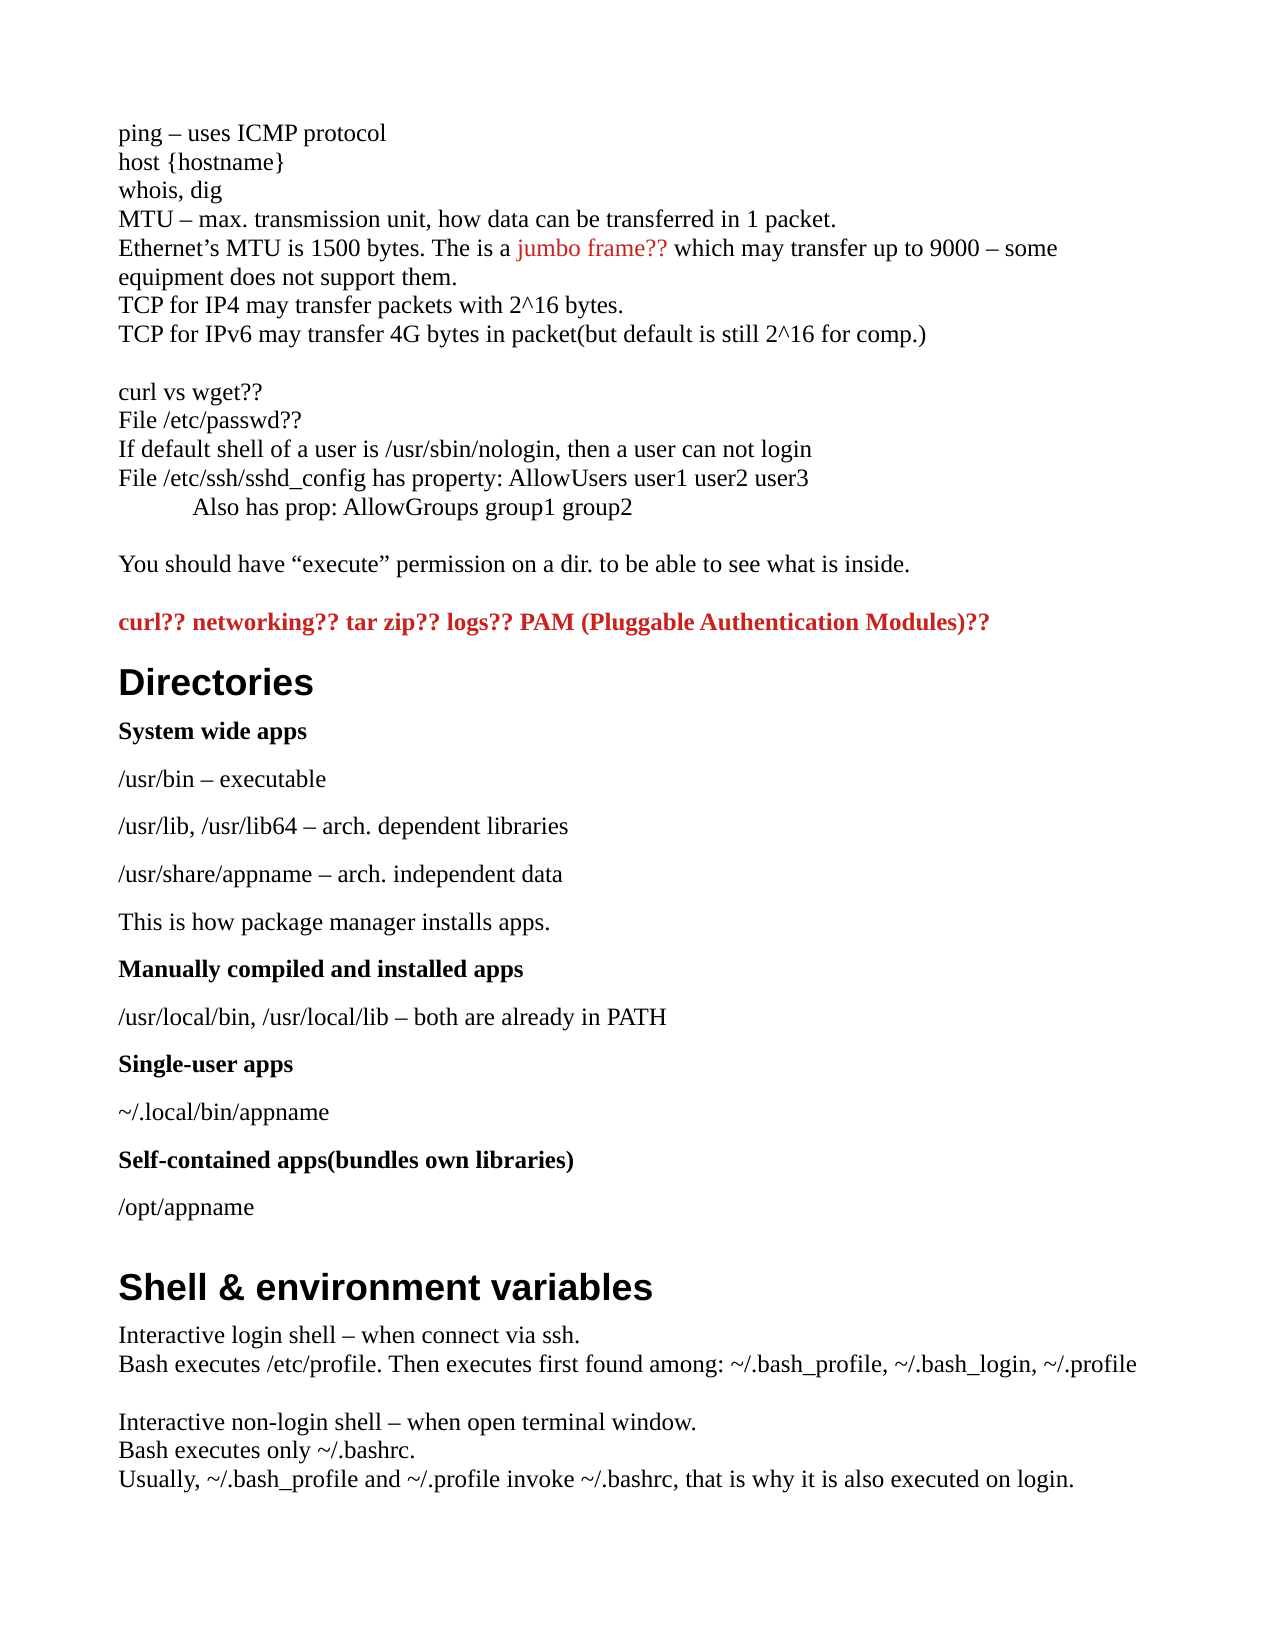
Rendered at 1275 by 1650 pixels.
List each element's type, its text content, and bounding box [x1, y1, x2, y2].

text ping – uses ICMP protocol [118, 118, 1157, 147]
text /usr/bin – executable [118, 764, 1157, 793]
text curl vs wget?? [118, 377, 1157, 406]
subtitle Shell & environment variables [118, 1265, 1157, 1308]
text Interactive non-login shell – when open terminal window. [118, 1407, 1157, 1436]
text whois, dig [118, 176, 1157, 204]
text Self-contained apps(bundles own libraries) [118, 1145, 1157, 1173]
text host {hostname} [118, 147, 1157, 176]
text /usr/lib, /usr/lib64 – arch. dependent libraries [118, 811, 1157, 840]
text Single-user apps [118, 1049, 1157, 1078]
text MTU – max. transmission unit, how data can be transferred in 1 packet. [118, 204, 1157, 233]
text TCP for IPv6 may transfer 4G bytes in packet(but default is still 2^16 for comp.) [118, 319, 1157, 348]
text /usr/local/bin, /usr/local/lib – both are already in PATH [118, 1002, 1157, 1031]
text Bash executes /etc/profile. Then executes first found among: ~/.bash_profile, ~/.bash_login, ~/.profile [118, 1349, 1157, 1378]
text /opt/appname [118, 1192, 1157, 1221]
text /usr/share/appname – arch. independent data [118, 859, 1157, 888]
text Ethernet’s MTU is 1500 bytes. The is a jumbo frame?? which may transfer up to 9000 – some equipment does not support them. [118, 233, 1157, 291]
text System wide apps [118, 716, 1157, 745]
text TCP for IP4 may transfer packets with 2^16 bytes. [118, 291, 1157, 319]
subtitle Directories [118, 661, 1157, 704]
text Usually, ~/.bash_profile and ~/.profile invoke ~/.bashrc, that is why it is also executed on login. [118, 1464, 1157, 1493]
text Bash executes only ~/.bashrc. [118, 1436, 1157, 1464]
text Manually compiled and installed apps [118, 954, 1157, 983]
text ~/.local/bin/appname [118, 1097, 1157, 1126]
text File /etc/ssh/sshd_config has property: AllowUsers user1 user2 user3 [118, 463, 1157, 492]
text curl?? networking?? tar zip?? logs?? PAM (Pluggable Authentication Modules)?? [118, 607, 1157, 636]
text File /etc/passwd?? [118, 406, 1157, 434]
text Interactive login shell – when connect via ssh. [118, 1321, 1157, 1349]
text Also has prop: AllowGroups group1 group2 [118, 492, 1157, 521]
text This is how package manager installs apps. [118, 907, 1157, 935]
text If default shell of a user is /usr/sbin/nologin, then a user can not login [118, 434, 1157, 463]
text You should have “execute” permission on a dir. to be able to see what is inside. [118, 549, 1157, 578]
